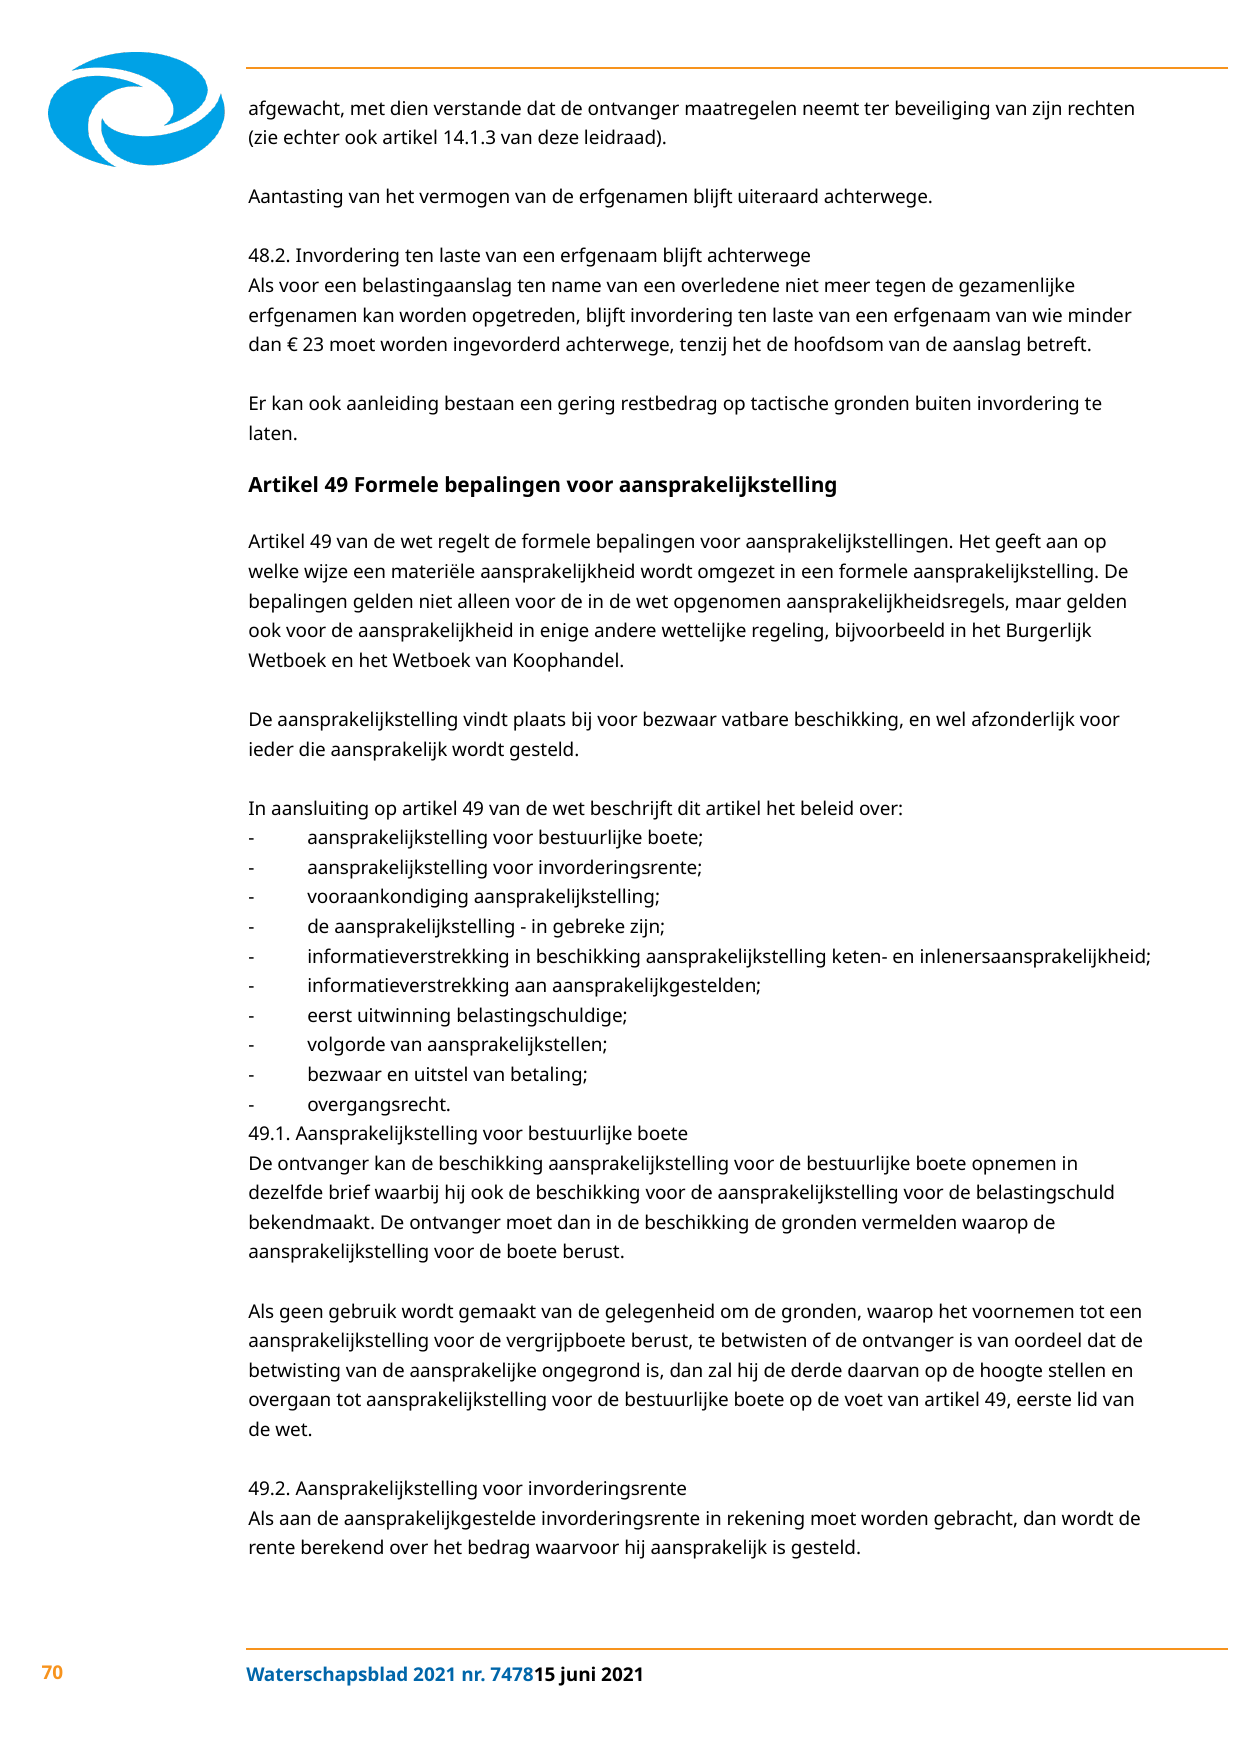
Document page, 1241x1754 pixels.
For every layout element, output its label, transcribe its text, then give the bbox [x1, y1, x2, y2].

list bezwaar en uitstel van betaling; [248, 1061, 1152, 1087]
list informatieverstrekking aan aansprakelijkgestelden; [248, 972, 1152, 998]
list de aansprakelijkstelling - in gebreke zijn; [248, 913, 1152, 939]
text 48.2. Invordering ten laste van een erfgenaam blijft achterwege [248, 243, 1152, 268]
list eerst uitwinning belastingschuldige; [248, 1002, 1152, 1028]
text In aansluiting op artikel 49 van de wet beschrijft dit artikel het beleid over: [248, 795, 1152, 821]
list vooraankondiging aansprakelijkstelling; [248, 884, 1152, 909]
text afgewacht, met dien verstande dat de ontvanger maatregelen neemt ter beveiliging van zijn rechten (zie echter ook artikel 14.1.3 van deze leidraad). [248, 95, 1152, 150]
text Als voor een belastingaanslag ten name van een overledene niet meer tegen de gezamenlijke erfgenamen kan worden opgetreden, blijft invordering ten laste van een erfgenaam van wie minder dan € 23 moet worden ingevorderd achterwege, tenzij het de hoofdsom van de aanslag betreft. [248, 272, 1152, 357]
list aansprakelijkstelling voor bestuurlijke boete; [248, 824, 1152, 850]
text 49.1. Aansprakelijkstelling voor bestuurlijke boete [248, 1120, 1152, 1146]
text Artikel 49 Formele bepalingen voor aansprakelijkstelling [248, 471, 1152, 499]
text Aantasting van het vermogen van de erfgenamen blijft uiteraard achterwege. [248, 183, 1152, 209]
list aansprakelijkstelling voor invorderingsrente; [248, 854, 1152, 880]
text De aansprakelijkstelling vindt plaats bij voor bezwaar vatbare beschikking, en wel afzonderlijk voor ieder die aansprakelijk wordt gesteld. [248, 706, 1152, 761]
picture [41, 47, 231, 172]
text 49.2. Aansprakelijkstelling voor invorderingsrente [248, 1475, 1152, 1501]
text Als geen gebruik wordt gemaakt van de gelegenheid om de gronden, waarop het voornemen tot een aansprakelijkstelling voor de vergrijpboete berust, te betwisten of de ontvanger is van oordeel dat de betwisting van de aansprakelijke ongegrond is, dan zal hij de derde daarvan op de hoogte stellen en overgaan tot aansprakelijkstelling voor de bestuurlijke boete op de voet van artikel 49, eerste lid van de wet. [248, 1298, 1152, 1442]
list volgorde van aansprakelijkstellen; [248, 1032, 1152, 1057]
list overgangsrecht. [248, 1091, 1152, 1116]
list informatieverstrekking in beschikking aansprakelijkstelling keten- en inlenersaansprakelijkheid; [248, 943, 1152, 968]
text Er kan ook aanleiding bestaan een gering restbedrag op tactische gronden buiten invordering te laten. [248, 391, 1152, 446]
text Artikel 49 van de wet regelt de formele bepalingen voor aansprakelijkstellingen. Het geeft aan op welke wijze een materiële aansprakelijkheid wordt omgezet in een formele aansprakelijkstelling. De bepalingen gelden niet alleen voor de in de wet opgenomen aansprakelijkheidsregels, maar gelden ook voor de aansprakelijkheid in enige andere wettelijke regeling, bijvoorbeeld in het Burgerlijk Wetboek en het Wetboek van Koophandel. [248, 529, 1152, 673]
text Als aan de aansprakelijkgestelde invorderingsrente in rekening moet worden gebracht, dan wordt de rente berekend over het bedrag waarvoor hij aansprakelijk is gesteld. [248, 1505, 1152, 1560]
text De ontvanger kan de beschikking aansprakelijkstelling voor de bestuurlijke boete opnemen in dezelfde brief waarbij hij ook de beschikking voor de aansprakelijkstelling voor de belastingschuld bekendmaakt. De ontvanger moet dan in de beschikking de gronden vermelden waarop de aansprakelijkstelling voor de boete berust. [248, 1150, 1152, 1264]
